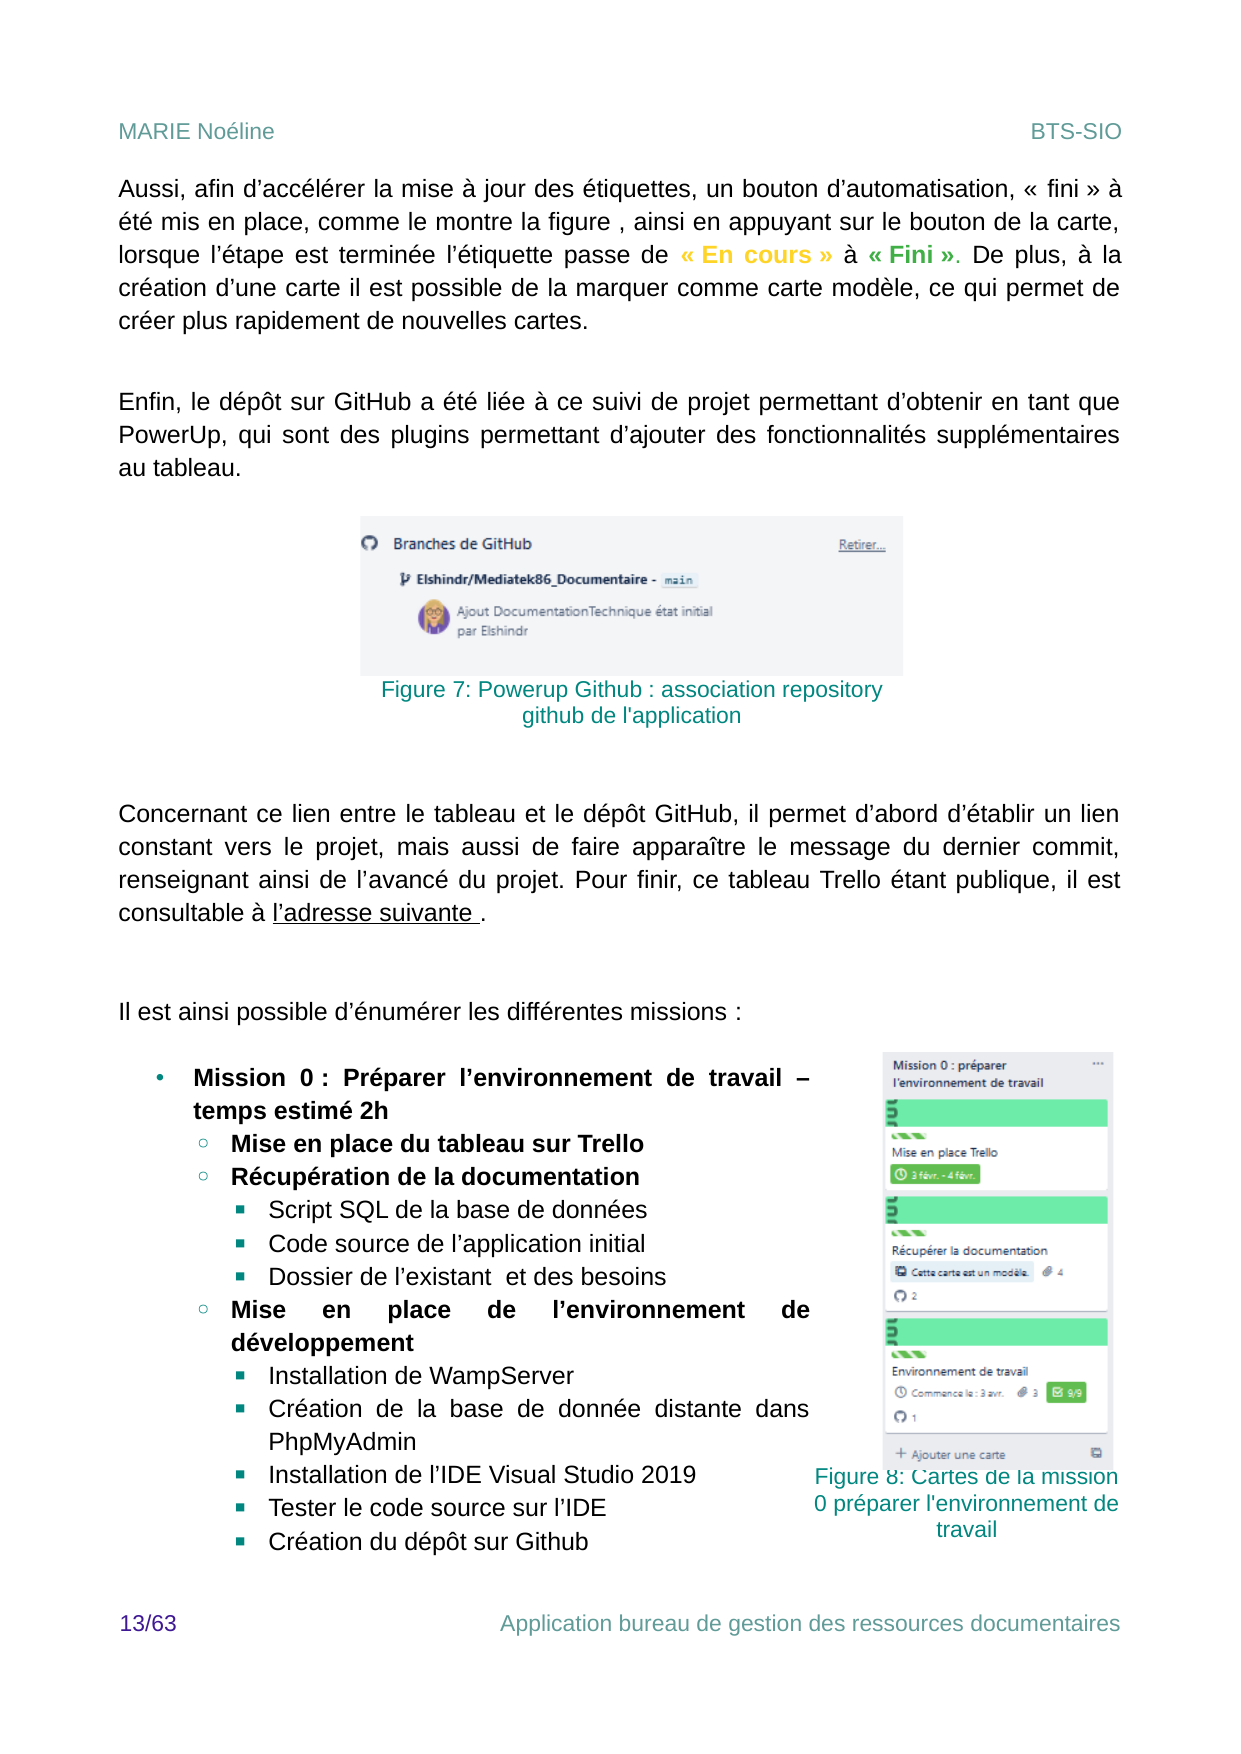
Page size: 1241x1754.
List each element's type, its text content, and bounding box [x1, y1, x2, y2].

text Il est ainsi possible d’énumérer les différentes missions : [118, 997, 1122, 1026]
text Aussi, afin d’accélérer la mise à jour des étiquettes, un bouton d’automatisation, « fini » à été mis en place, comme le montre la figure , ainsi en appuyant sur le bouton de la carte, lorsque l’étape est terminée l’étiquette passe de « En cours » à « Fini ». De plus, à la création d’une carte il est possible de la marquer comme carte modèle, ce qui permet de créer plus rapidement de nouvelles cartes. [118, 174, 1122, 335]
list Script SQL de la base de données [231, 1195, 811, 1224]
list Code source de l’application initial [231, 1228, 811, 1257]
list Installation de l’IDE Visual Studio 2019 [231, 1460, 811, 1489]
list Dossier de l’existant et des besoins [231, 1262, 811, 1291]
list Installation de WampServer [231, 1361, 811, 1390]
list Mission 0 : Préparer l’environnement de travail – temps estimé 2h [156, 1063, 811, 1125]
list Création de la base de donnée distante dans PhpMyAdmin [231, 1394, 811, 1456]
list Récupération de la documentation [193, 1162, 811, 1191]
list Mise en place du tableau sur Trello [193, 1129, 811, 1158]
list Mise en place de l’environnement de développement [193, 1295, 811, 1357]
list Tester le code source sur l’IDE [231, 1493, 811, 1522]
text Figure 8: Cartes de la mission 0 préparer l'environnement de travail [811, 1463, 1122, 1542]
list Création du dépôt sur Github [231, 1526, 1122, 1555]
text Enfin, le dépôt sur GitHub a été liée à ce suivi de projet permettant d’obtenir en tant que PowerUp, qui sont des plugins permettant d’ajouter des fonctionnalités supplémentaires au tableau. [118, 387, 1122, 481]
picture [882, 1052, 1114, 1470]
picture [360, 516, 904, 676]
text Concernant ce lien entre le tableau et le dépôt GitHub, il permet d’abord d’établir un lien constant vers le projet, mais aussi de faire apparaître le message du dernier commit, renseignant ainsi de l’avancé du projet. Pour finir, ce tableau Trello étant publique, il est consultable à l’adresse suivante . [118, 799, 1122, 927]
text Figure 7: Powerup Github : association repository github de l'application [360, 676, 903, 728]
